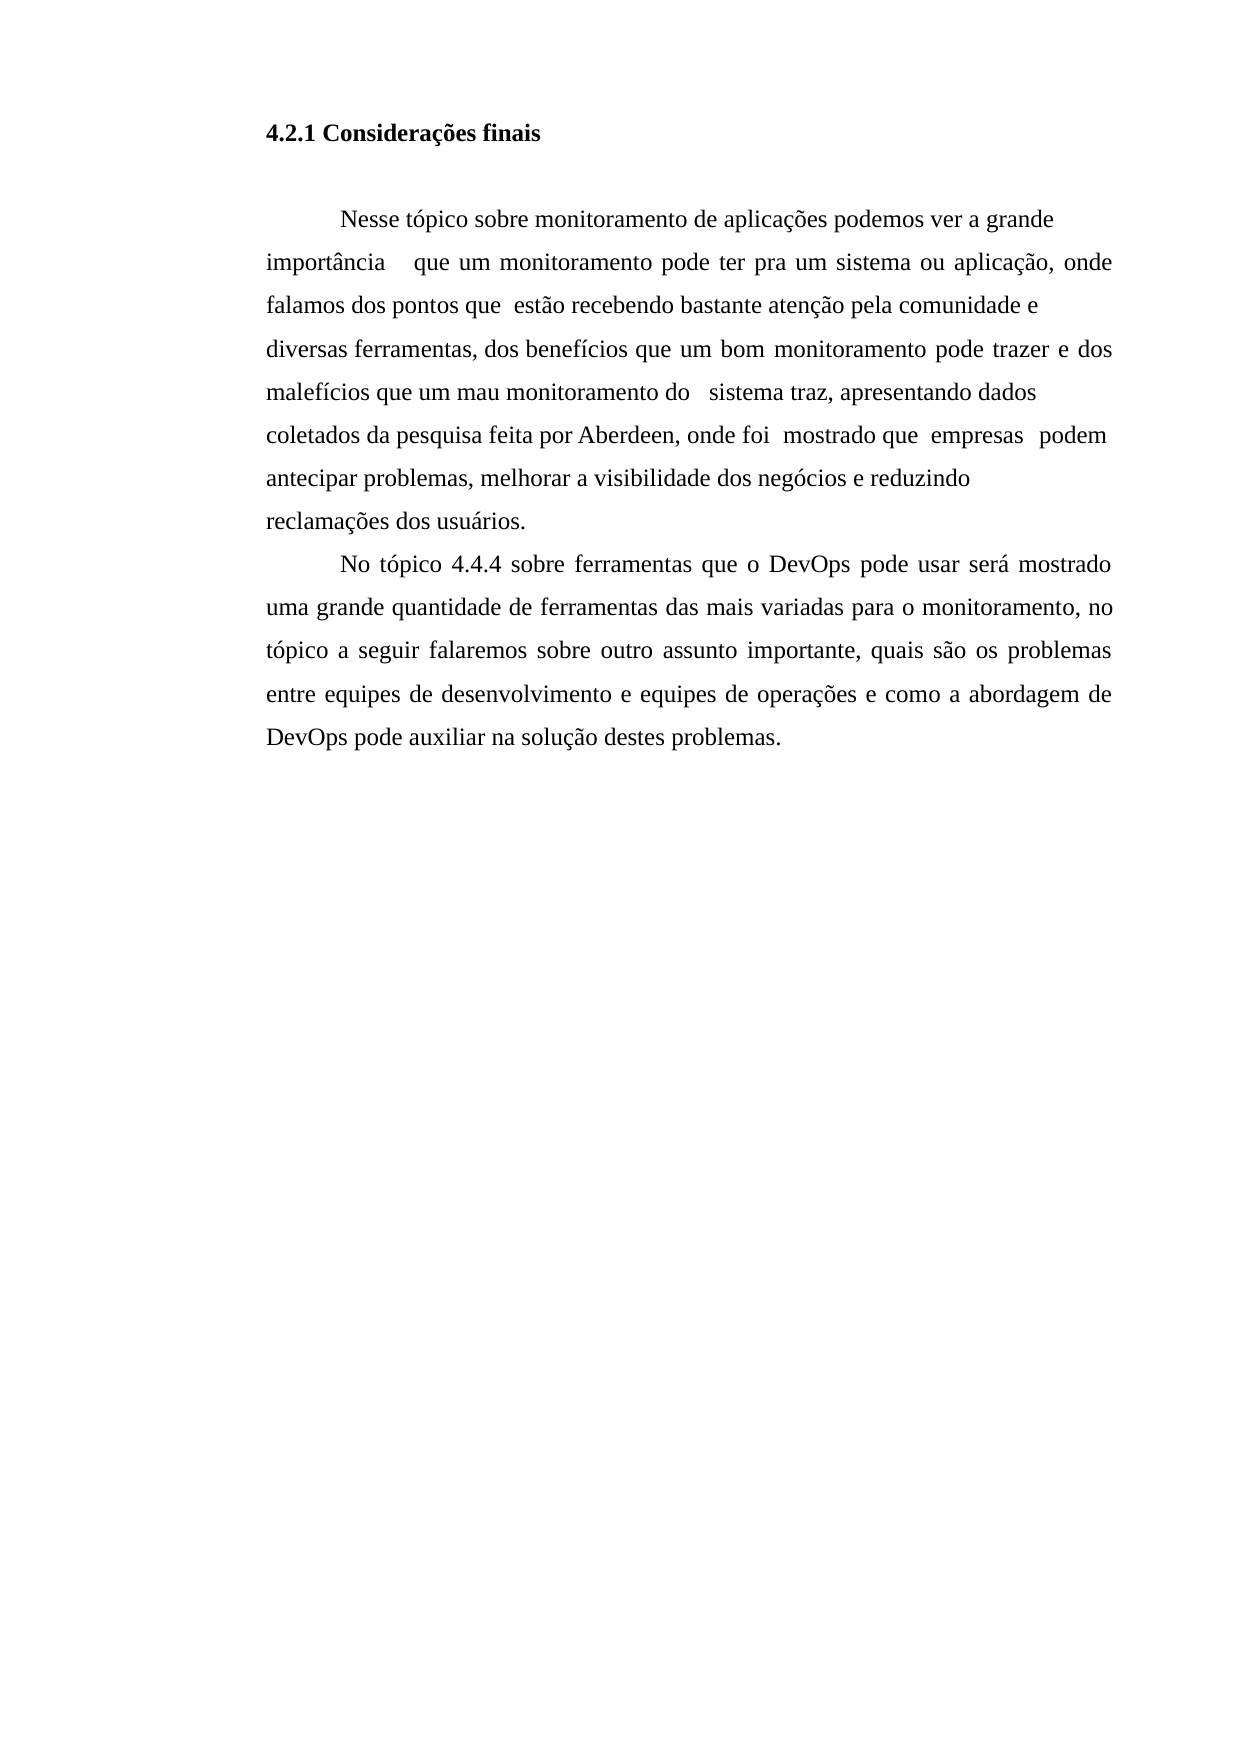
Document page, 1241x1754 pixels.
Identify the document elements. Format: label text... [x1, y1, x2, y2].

text 4.2.1 Considerações finais [118, 118, 1122, 147]
text No tópico 4.4.4 sobre ferramentas que o DevOps pode usar será mostrado uma grande quantidade de ferramentas das mais variadas para o monitoramento, no tópico a seguir falaremos sobre outro assunto importante, quais são os problemas entre equipes de desenvolvimento e equipes de operações e como a abordagem de DevOps pode auxiliar na solução destes problemas. [118, 549, 1122, 751]
text Nesse tópico sobre monitoramento de aplicações podemos ver a grande importância que um monitoramento pode ter pra um sistema ou aplicação, onde falamos dos pontos que estão recebendo bastante atenção pela comunidade e diversas ferramentas, dos benefícios que um bom monitoramento pode trazer e dos malefícios que um mau monitoramento do sistema traz, apresentando dados coletados da pesquisa feita por Aberdeen, onde foi mostrado que empresas podem antecipar problemas, melhorar a visibilidade dos negócios e reduzindo reclamações dos usuários. [118, 204, 1122, 535]
